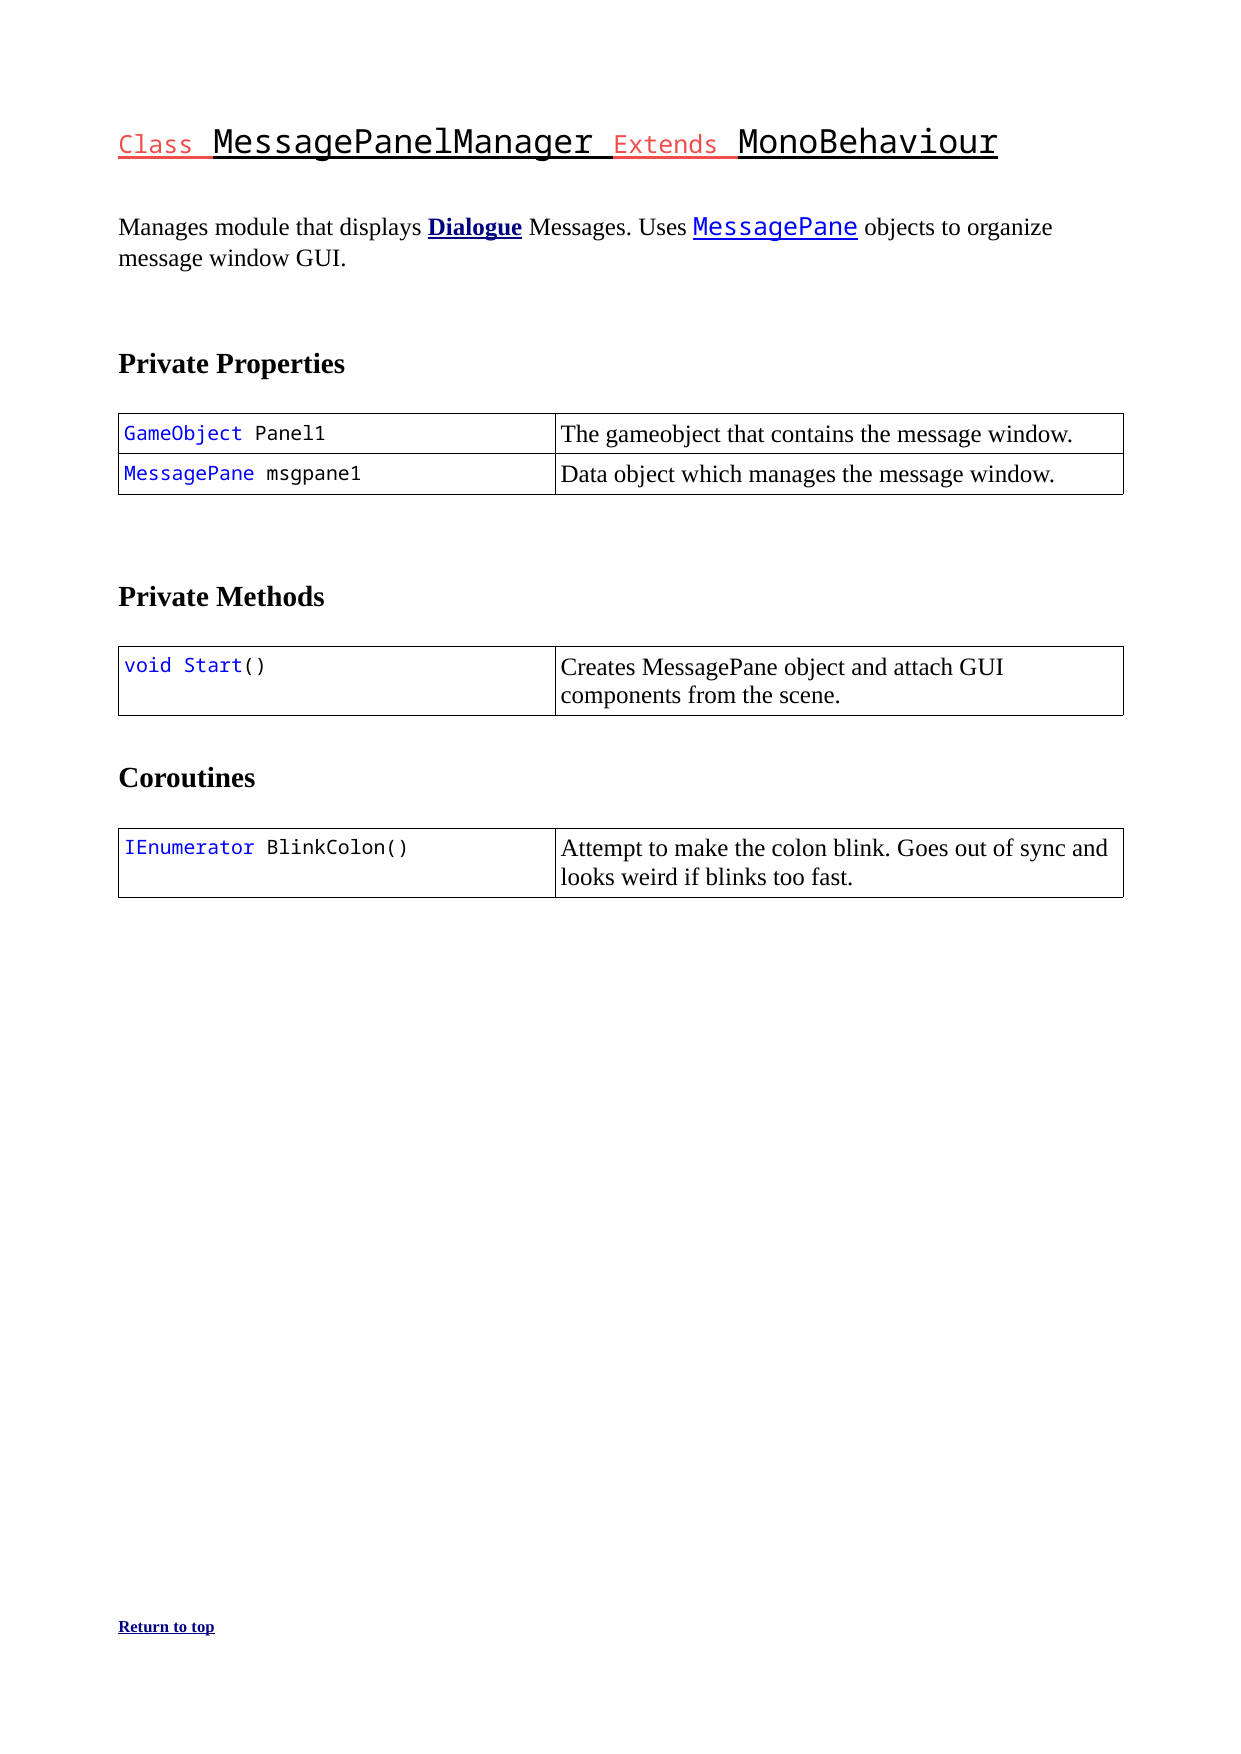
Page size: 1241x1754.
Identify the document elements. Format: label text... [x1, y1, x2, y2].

table_header void Start() [119, 647, 555, 715]
table_header The gameobject that contains the message window. [556, 414, 1123, 453]
table_header GameObject Panel1 [119, 414, 555, 453]
text Private Properties [118, 346, 1122, 379]
table_header IEnumerator BlinkColon() [119, 829, 555, 897]
table_cell Data object which manages the message window. [556, 454, 1123, 494]
text Coroutines [118, 761, 1122, 794]
table_header Creates MessagePane object and attach GUI components from the scene. [556, 647, 1123, 715]
text Private Methods [118, 579, 1122, 612]
text Class MessagePanelManager Extends MonoBehaviour [118, 118, 1122, 163]
table_header Attempt to make the colon blink. Goes out of sync and looks weird if blinks too fast. [556, 829, 1123, 897]
table_cell MessagePane msgpane1 [119, 454, 555, 494]
text Manages module that displays Dialogue Messages. Uses MessagePane objects to organize message window GUI. [118, 209, 1122, 272]
